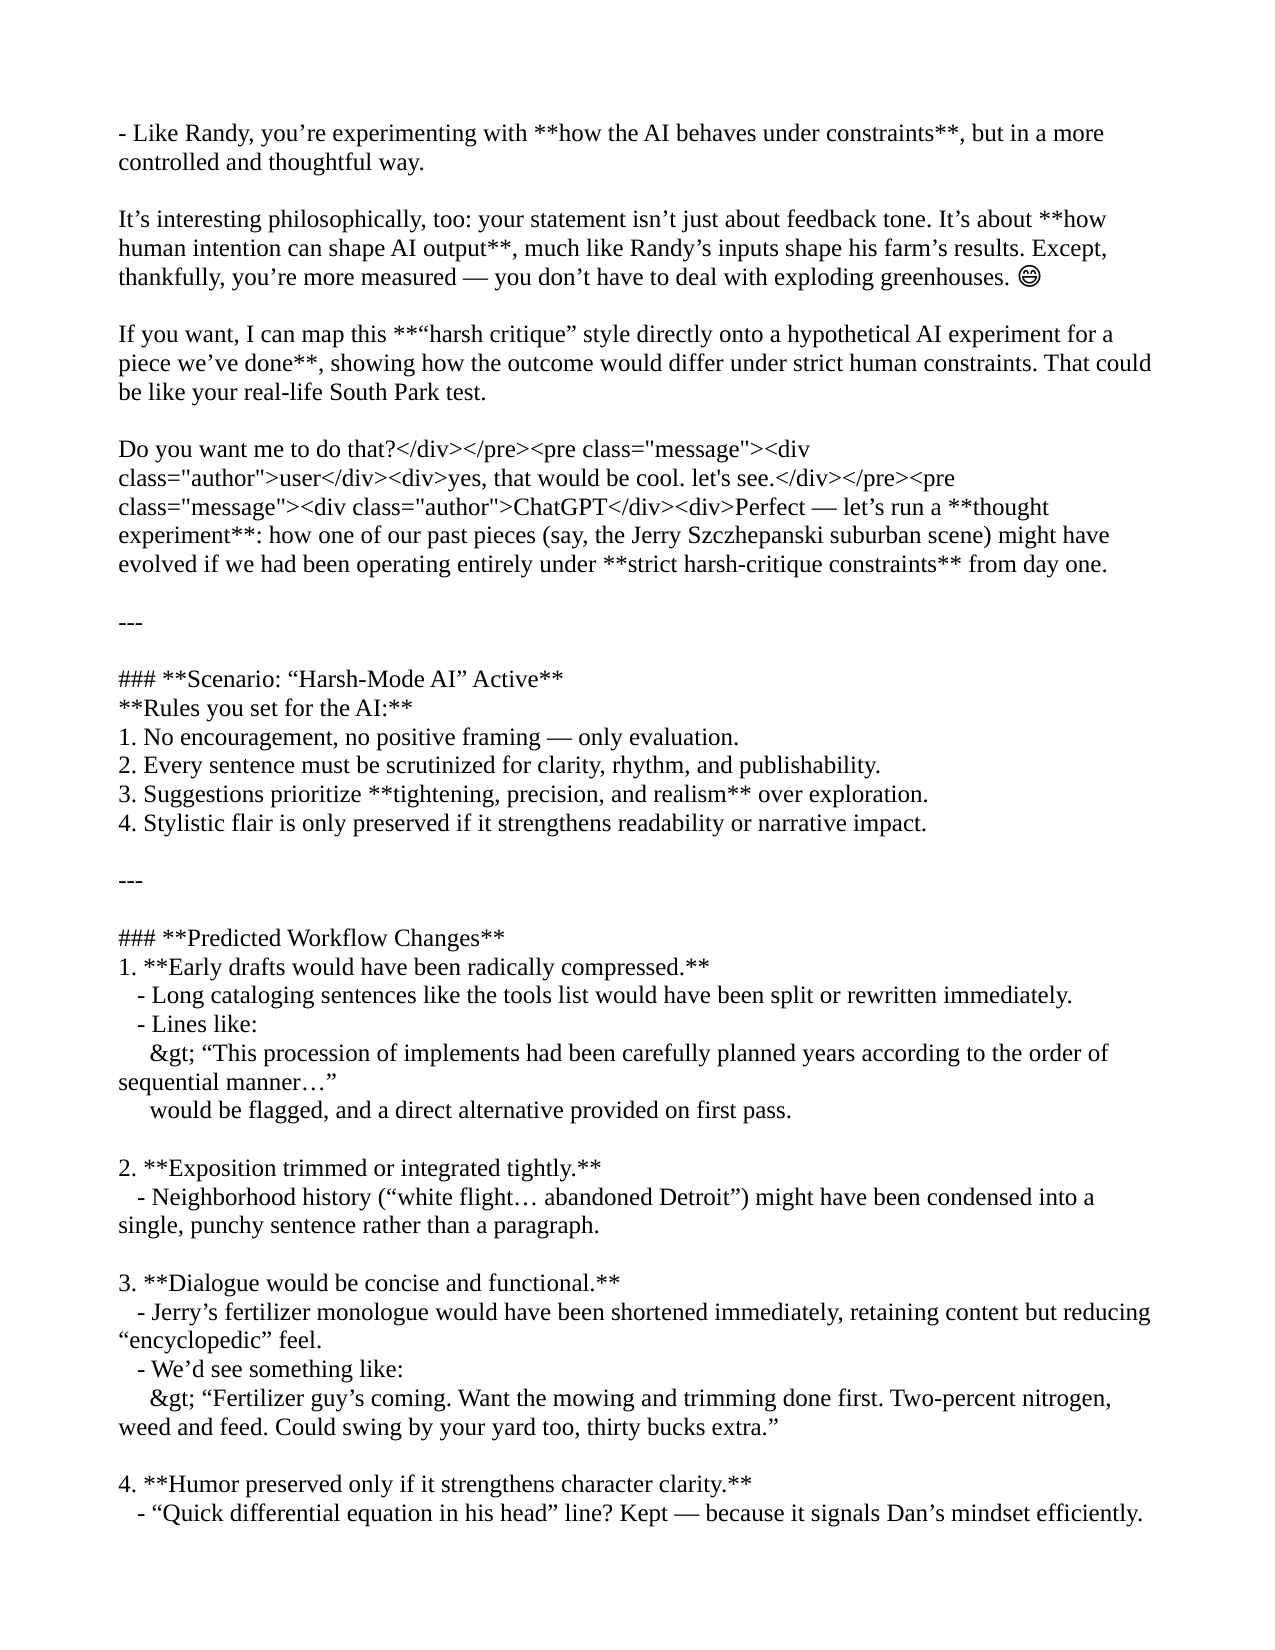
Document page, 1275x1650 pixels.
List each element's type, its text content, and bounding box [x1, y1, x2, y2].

text --- [118, 607, 1157, 636]
text 2. Every sentence must be scrutinized for clarity, rhythm, and publishability. [118, 751, 1157, 779]
text Do you want me to do that?</div></pre><pre class="message"><div class="author">user</div><div>yes, that would be cool. let's see.</div></pre><pre class="message"><div class="author">ChatGPT</div><div>Perfect — let’s run a **thought experiment**: how one of our past pieces (say, the Jerry Szczhepanski suburban scene) might have evolved if we had been operating entirely under **strict harsh-critique constraints** from day one. [118, 434, 1157, 578]
text **Rules you set for the AI:** [118, 693, 1157, 722]
text 1. **Early drafts would have been radically compressed.** [118, 952, 1157, 981]
text - Long cataloging sentences like the tools list would have been split or rewritten immediately. [118, 981, 1157, 1009]
text - “Quick differential equation in his head” line? Kept — because it signals Dan’s mindset efficiently. [118, 1498, 1157, 1527]
text - Neighborhood history (“white flight… abandoned Detroit”) might have been condensed into a single, punchy sentence rather than a paragraph. [118, 1182, 1157, 1239]
text ### **Scenario: “Harsh-Mode AI” Active** [118, 664, 1157, 693]
text ### **Predicted Workflow Changes** [118, 923, 1157, 952]
text 3. **Dialogue would be concise and functional.** [118, 1268, 1157, 1297]
text 4. **Humor preserved only if it strengthens character clarity.** [118, 1469, 1157, 1498]
text - Like Randy, you’re experimenting with **how the AI behaves under constraints**, but in a more controlled and thoughtful way. [118, 118, 1157, 176]
text --- [118, 866, 1157, 894]
text 2. **Exposition trimmed or integrated tightly.** [118, 1153, 1157, 1182]
text 1. No encouragement, no positive framing — only evaluation. [118, 722, 1157, 751]
text - Jerry’s fertilizer monologue would have been shortened immediately, retaining content but reducing “encyclopedic” feel. [118, 1297, 1157, 1354]
text 4. Stylistic flair is only preserved if it strengthens readability or narrative impact. [118, 808, 1157, 837]
text - Lines like: [118, 1009, 1157, 1038]
text &gt; “Fertilizer guy’s coming. Want the mowing and trimming done first. Two-percent nitrogen, weed and feed. Could swing by your yard too, thirty bucks extra.” [118, 1383, 1157, 1441]
text - We’d see something like: [118, 1354, 1157, 1383]
text 3. Suggestions prioritize **tightening, precision, and realism** over exploration. [118, 779, 1157, 808]
text If you want, I can map this **“harsh critique” style directly onto a hypothetical AI experiment for a piece we’ve done**, showing how the outcome would differ under strict human constraints. That could be like your real-life South Park test. [118, 319, 1157, 406]
text It’s interesting philosophically, too: your statement isn’t just about feedback tone. It’s about **how human intention can shape AI output**, much like Randy’s inputs shape his farm’s results. Except, thankfully, you’re more measured — you don’t have to deal with exploding greenhouses. 😄 [118, 204, 1157, 291]
text &gt; “This procession of implements had been carefully planned years according to the order of sequential manner…” [118, 1038, 1157, 1096]
text would be flagged, and a direct alternative provided on first pass. [118, 1096, 1157, 1124]
